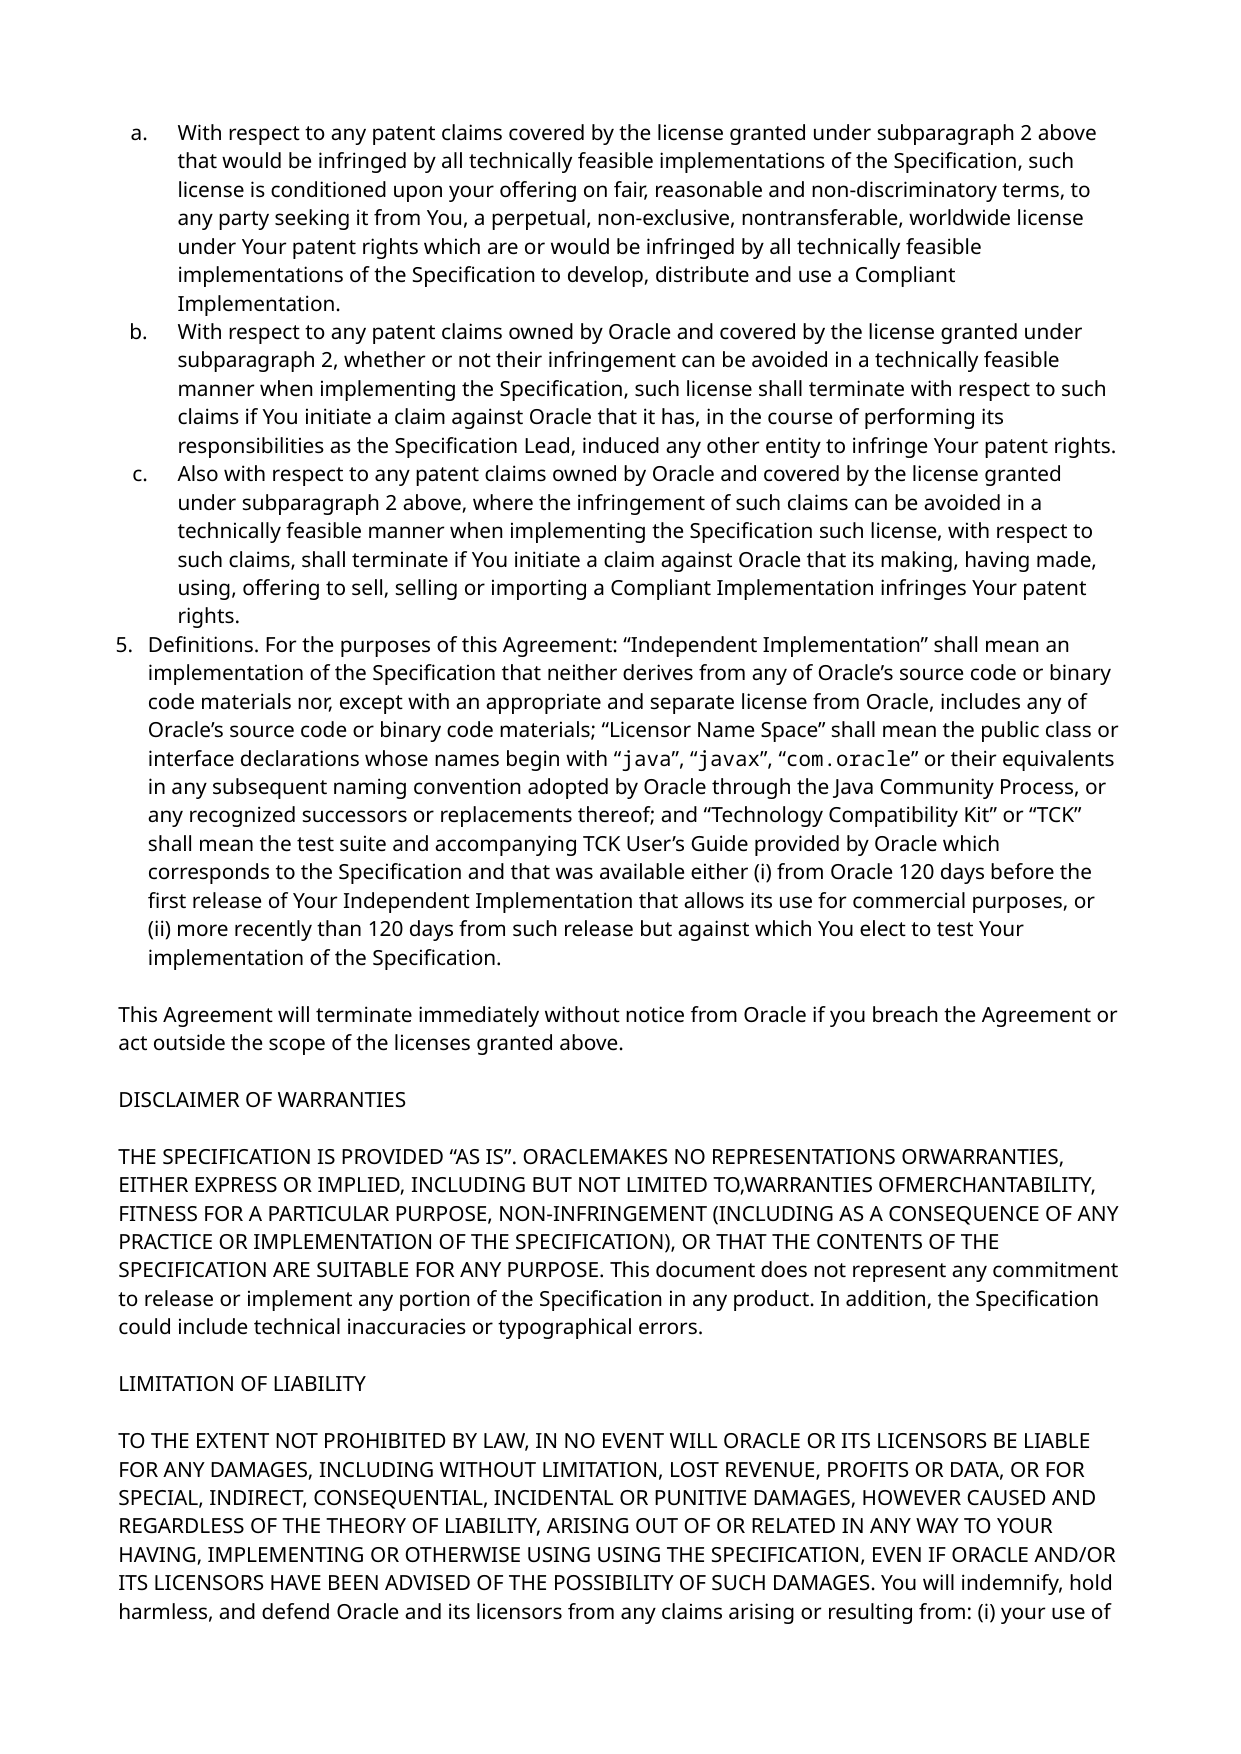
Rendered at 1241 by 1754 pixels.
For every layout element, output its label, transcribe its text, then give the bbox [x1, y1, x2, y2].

text DISCLAIMER OF WARRANTIES [118, 1085, 1122, 1113]
text This Agreement will terminate immediately without notice from Oracle if you breach the Agreement or act outside the scope of the licenses granted above. [118, 1000, 1122, 1057]
list Definitions. For the purposes of this Agreement: “Independent Implementation” shall mean an implementation of the Specification that neither derives from any of Oracle’s source code or binary code materials nor, except with an appropriate and separate license from Oracle, includes any of Oracle’s source code or binary code materials; “Licensor Name Space” shall mean the public class or interface declarations whose names begin with “java”, “javax”, “com.oracle” or their equivalents in any subsequent naming convention adopted by Oracle through the Java Community Process, or any recognized successors or replacements thereof; and “Technology Compatibility Kit” or “TCK” shall mean the test suite and accompanying TCK User’s Guide provided by Oracle which corresponds to the Specification and that was available either (i) from Oracle 120 days before the first release of Your Independent Implementation that allows its use for commercial purposes, or (ii) more recently than 120 days from such release but against which You elect to test Your implementation of the Specification. [133, 630, 1122, 971]
list Also with respect to any patent claims owned by Oracle and covered by the license granted under subparagraph 2 above, where the infringement of such claims can be avoided in a technically feasible manner when implementing the Specification such license, with respect to such claims, shall terminate if You initiate a claim against Oracle that its making, having made, using, offering to sell, selling or importing a Compliant Implementation infringes Your patent rights. [148, 459, 1122, 630]
text LIMITATION OF LIABILITY [118, 1369, 1122, 1398]
list With respect to any patent claims owned by Oracle and covered by the license granted under subparagraph 2, whether or not their infringement can be avoided in a technically feasible manner when implementing the Specification, such license shall terminate with respect to such claims if You initiate a claim against Oracle that it has, in the course of performing its responsibilities as the Specification Lead, induced any other entity to infringe Your patent rights. [148, 317, 1122, 459]
text TO THE EXTENT NOT PROHIBITED BY LAW, IN NO EVENT WILL ORACLE OR ITS LICENSORS BE LIABLE FOR ANY DAMAGES, INCLUDING WITHOUT LIMITATION, LOST REVENUE, PROFITS OR DATA, OR FOR SPECIAL, INDIRECT, CONSEQUENTIAL, INCIDENTAL OR PUNITIVE DAMAGES, HOWEVER CAUSED AND REGARDLESS OF THE THEORY OF LIABILITY, ARISING OUT OF OR RELATED IN ANY WAY TO YOUR HAVING, IMPLEMENTING OR OTHERWISE USING USING THE SPECIFICATION, EVEN IF ORACLE AND/OR ITS LICENSORS HAVE BEEN ADVISED OF THE POSSIBILITY OF SUCH DAMAGES. You will indemnify, hold harmless, and defend Oracle and its licensors from any claims arising or resulting from: (i) your use of [118, 1426, 1122, 1625]
text THE SPECIFICATION IS PROVIDED “AS IS”. ORACLEMAKES NO REPRESENTATIONS ORWARRANTIES, EITHER EXPRESS OR IMPLIED, INCLUDING BUT NOT LIMITED TO,WARRANTIES OFMERCHANTABILITY, FITNESS FOR A PARTICULAR PURPOSE, NON-INFRINGEMENT (INCLUDING AS A CONSEQUENCE OF ANY PRACTICE OR IMPLEMENTATION OF THE SPECIFICATION), OR THAT THE CONTENTS OF THE SPECIFICATION ARE SUITABLE FOR ANY PURPOSE. This document does not represent any commitment to release or implement any portion of the Specification in any product. In addition, the Specification could include technical inaccuracies or typographical errors. [118, 1142, 1122, 1341]
list With respect to any patent claims covered by the license granted under subparagraph 2 above that would be infringed by all technically feasible implementations of the Specification, such license is conditioned upon your offering on fair, reasonable and non-discriminatory terms, to any party seeking it from You, a perpetual, non-exclusive, nontransferable, worldwide license under Your patent rights which are or would be infringed by all technically feasible implementations of the Specification to develop, distribute and use a Compliant Implementation. [148, 118, 1122, 317]
